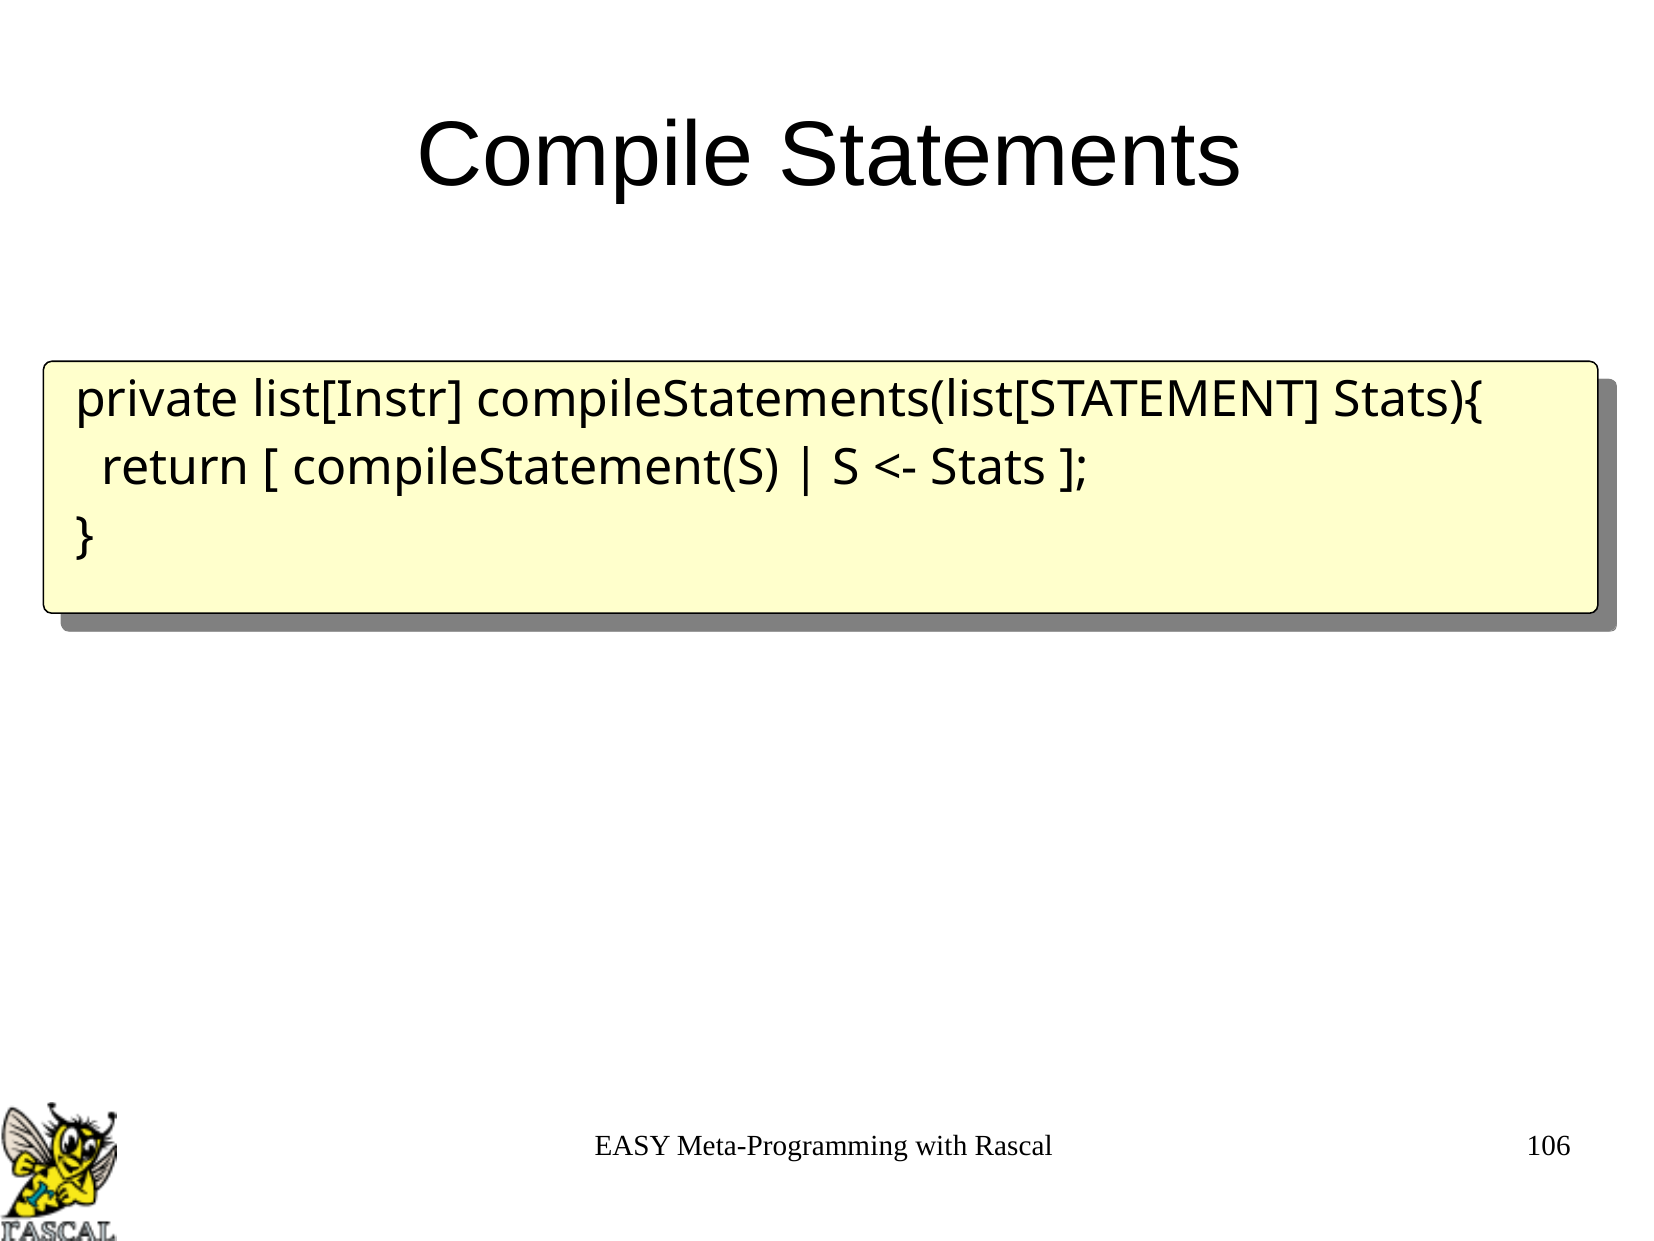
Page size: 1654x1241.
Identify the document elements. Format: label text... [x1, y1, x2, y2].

picture [0, 1102, 117, 1241]
title Compile Statements [85, 62, 1575, 245]
text_box private list[Instr] compileStatements(list[STATEMENT] Stats){ return [ compileStatement(S) | S <- Stats ]; } [60, 355, 1634, 579]
text_box [43, 361, 1598, 614]
